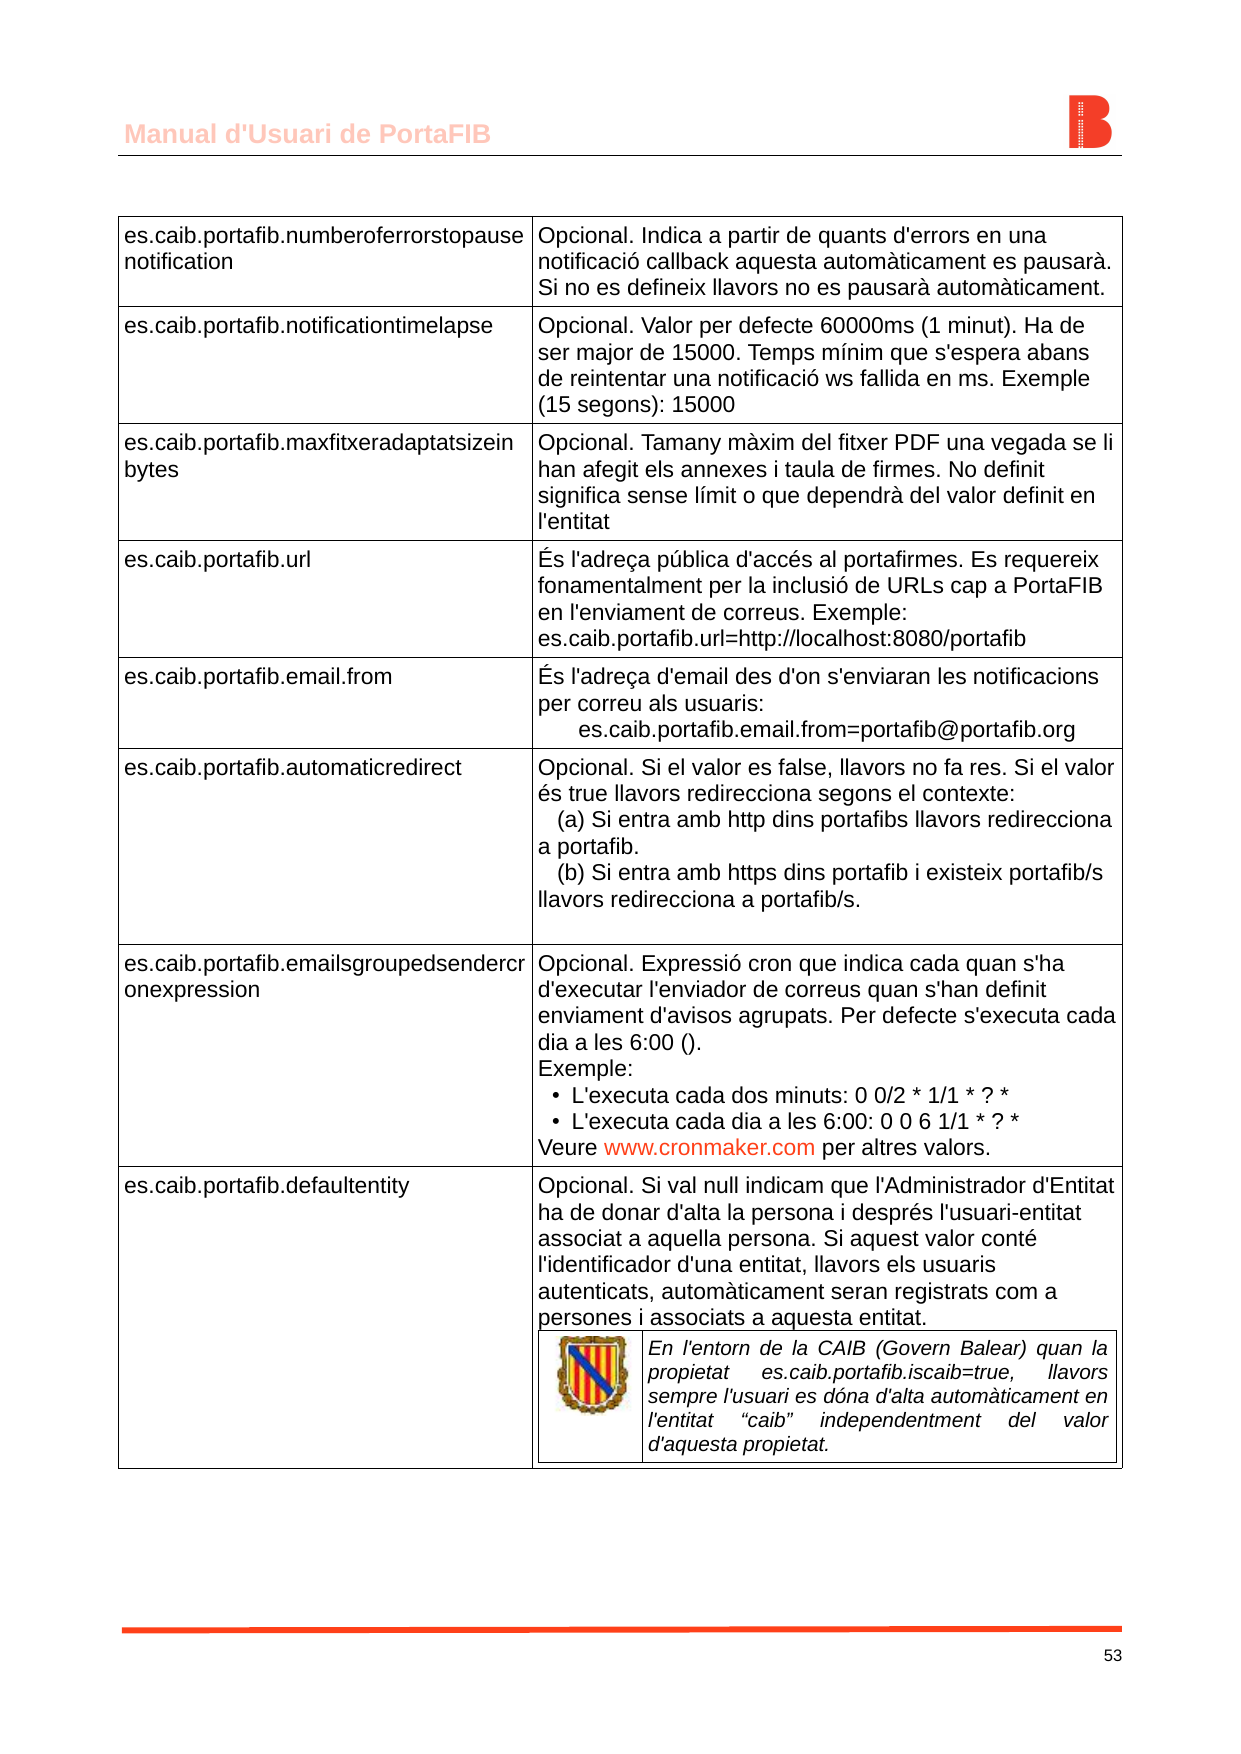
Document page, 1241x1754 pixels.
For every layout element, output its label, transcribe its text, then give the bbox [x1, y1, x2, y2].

table_cell es.caib.portafib.numberoferrorstopausenotification [119, 217, 532, 306]
table_cell es.caib.portafib.defaultentity [119, 1167, 532, 1468]
table_cell Opcional. Tamany màxim del fitxer PDF una vegada se li han afegit els annexes i taula de firmes. No definit significa sense límit o que dependrà del valor definit en l'entitat [533, 424, 1122, 540]
picture [1063, 94, 1117, 150]
table_cell Opcional. Si el valor es false, llavors no fa res. Si el valor és true llavors redirecciona segons el contexte: (a) Si entra amb http dins portafibs llavors redirecciona a portafib. (b) Si entra amb https dins portafib i existeix portafib/s llavors redirecciona a portafib/s. [533, 749, 1122, 944]
table_header En l'entorn de la CAIB (Govern Balear) quan la propietat es.caib.portafib.iscaib=true, llavors sempre l'usuari es dóna d'alta automàticament en l'entitat “caib” independentment del valor d'aquesta propietat. [643, 1331, 1116, 1462]
table_cell es.caib.portafib.email.from [119, 658, 532, 748]
table_cell es.caib.portafib.automaticredirect [119, 749, 532, 944]
table_cell Opcional. Valor per defecte 60000ms (1 minut). Ha de ser major de 15000. Temps mínim que s'espera abans de reintentar una notificació ws fallida en ms. Exemple (15 segons): 15000 [533, 307, 1122, 423]
table_cell es.caib.portafib.maxfitxeradaptatsizeinbytes [119, 424, 532, 540]
table_cell Opcional. Si val null indicam que l'Administrador d'Entitat ha de donar d'alta la persona i després l'usuari-entitat associat a aquella persona. Si aquest valor conté l'identificador d'una entitat, llavors els usuaris autenticats, automàticament seran registrats com a persones i associats a aquesta entitat. [533, 1167, 1122, 1468]
table_cell es.caib.portafib.emailsgroupedsendercronexpression [119, 945, 532, 1166]
table_cell es.caib.portafib.notificationtimelapse [119, 307, 532, 423]
table_cell És l'adreça d'email des d'on s'enviaran les notificacions per correu als usuaris: es.caib.portafib.email.from=portafib@portafib.org [533, 658, 1122, 748]
table_cell es.caib.portafib.url [119, 541, 532, 657]
table_cell És l'adreça pública d'accés al portafirmes. Es requereix fonamentalment per la inclusió de URLs cap a PortaFIB en l'enviament de correus. Exemple: es.caib.portafib.url=http://localhost:8080/portafib [533, 541, 1122, 657]
picture [553, 1336, 633, 1416]
table_cell Opcional. Indica a partir de quants d'errors en una notificació callback aquesta automàticament es pausarà. Si no es defineix llavors no es pausarà automàticament. [533, 217, 1122, 306]
table_cell Opcional. Expressió cron que indica cada quan s'ha d'executar l'enviador de correus quan s'han definit enviament d'avisos agrupats. Per defecte s'executa cada dia a les 6:00 (). Exemple: L'executa cada dos minuts: 0 0/2 * 1/1 * ? * L'executa cada dia a les 6:00: 0 0 6 1/1 * ? * Veure www.cronmaker.com per altres valors. [533, 945, 1122, 1166]
table_header [539, 1331, 642, 1462]
